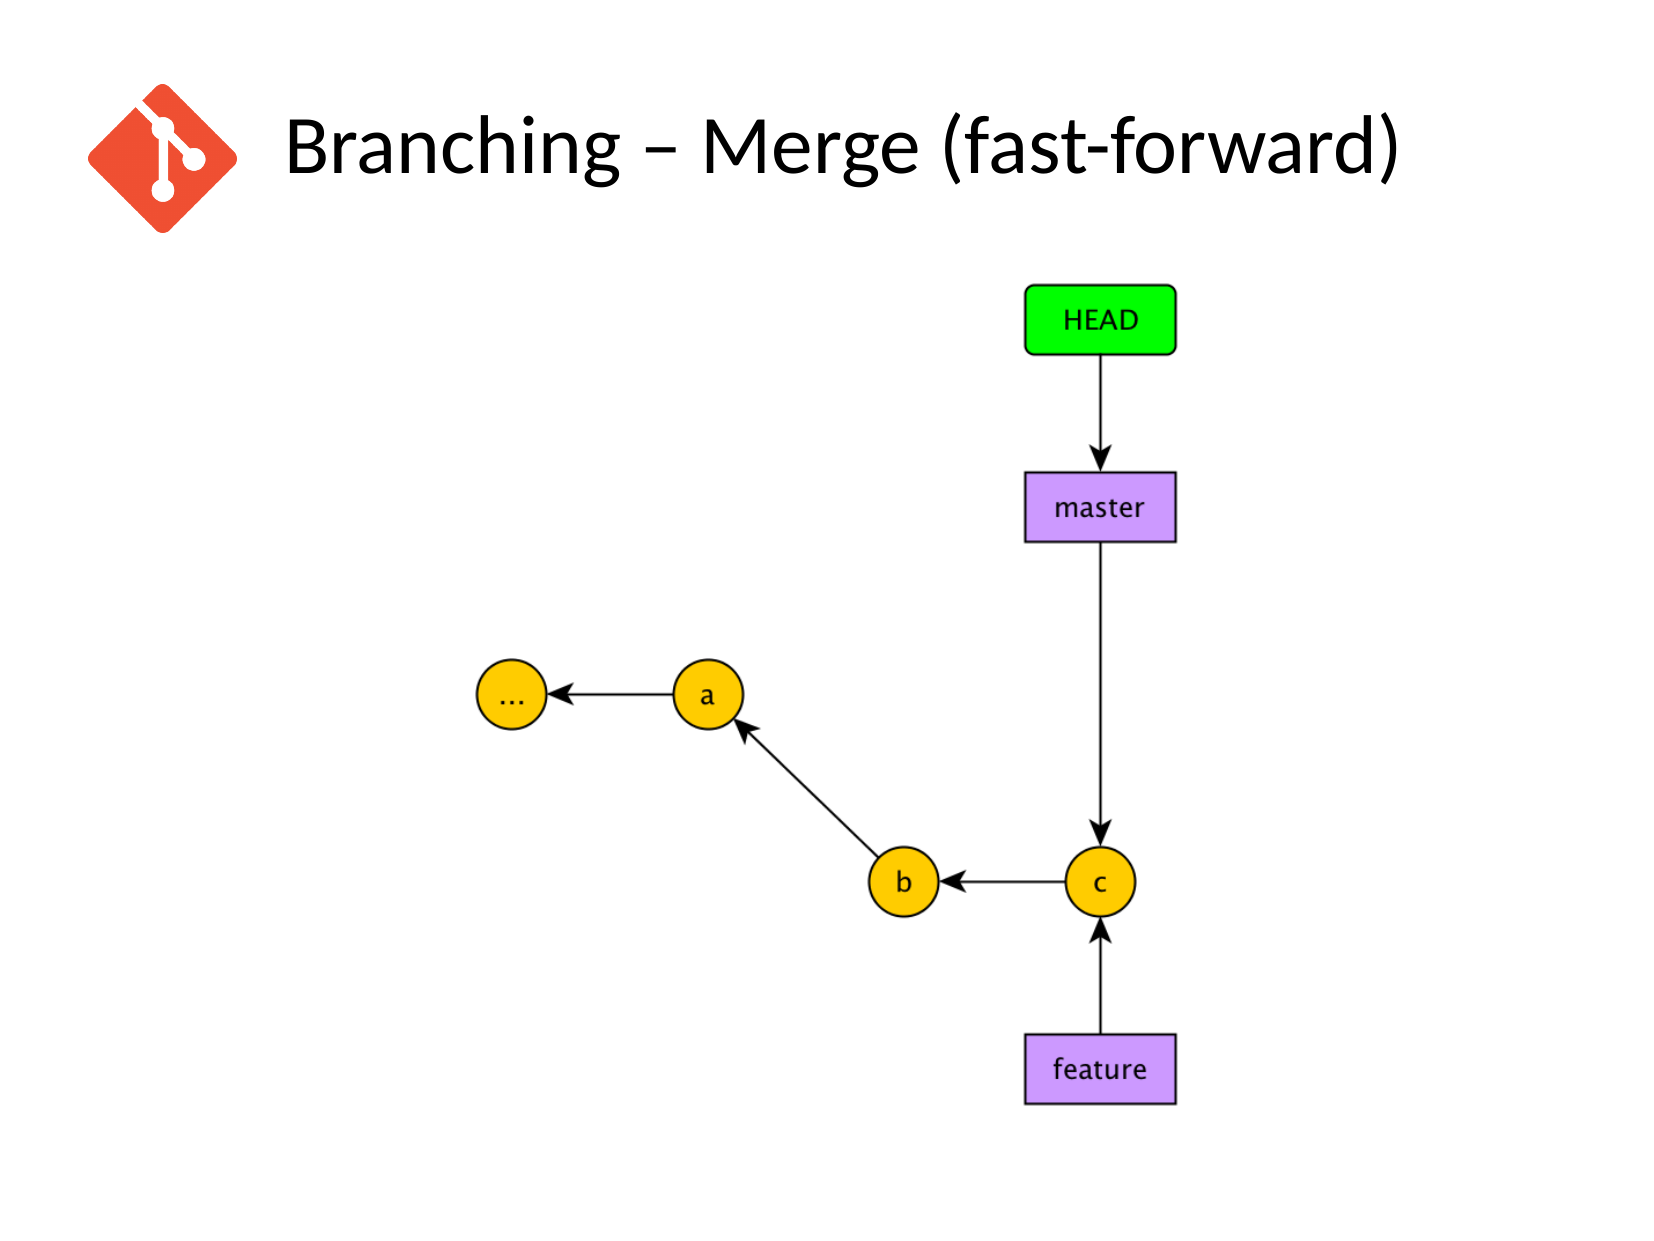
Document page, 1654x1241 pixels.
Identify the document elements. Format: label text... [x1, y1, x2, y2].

picture [458, 265, 1196, 1123]
picture [88, 84, 237, 233]
title Branching – Merge (fast-forward) [265, 49, 1571, 257]
